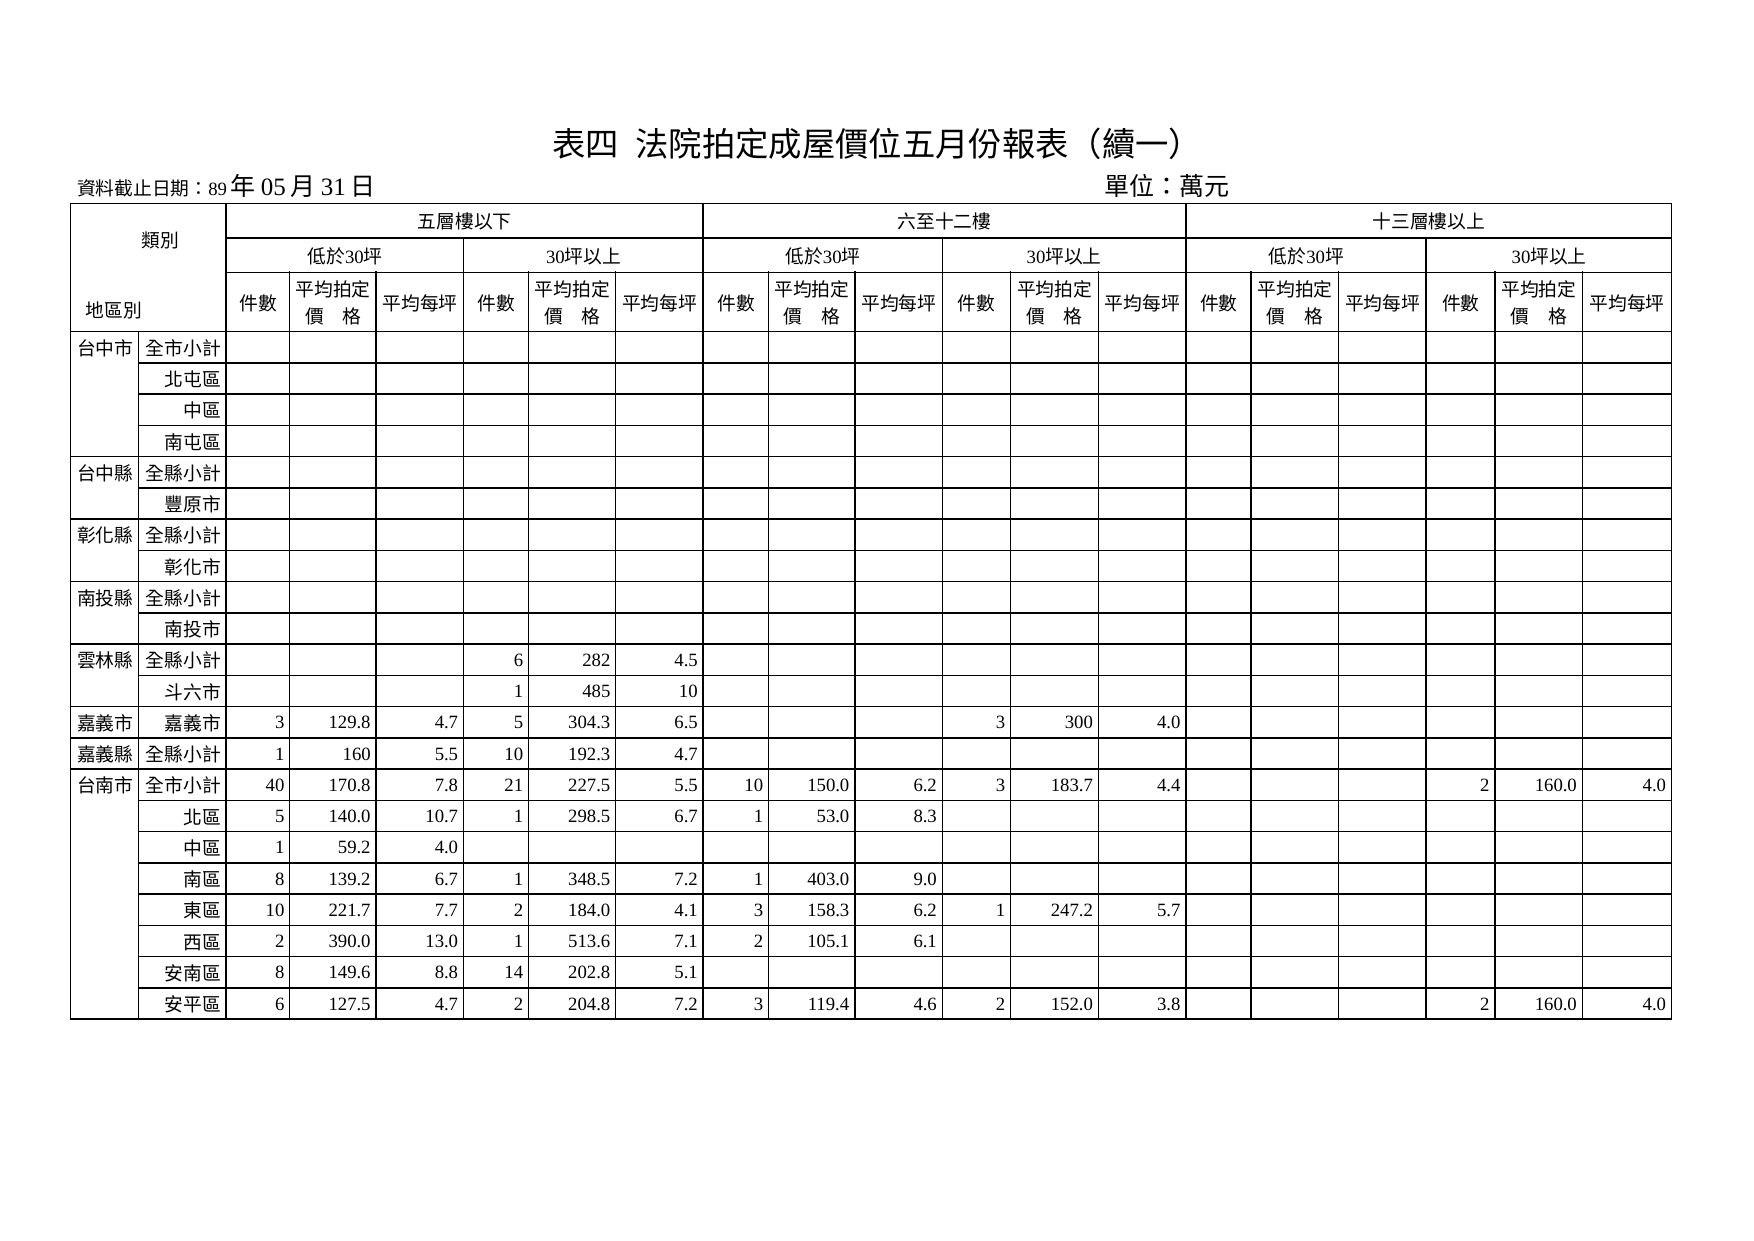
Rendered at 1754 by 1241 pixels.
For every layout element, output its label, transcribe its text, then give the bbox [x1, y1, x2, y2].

table_cell [1427, 551, 1494, 581]
table_cell 59.2 [290, 832, 375, 862]
table_cell [856, 364, 942, 393]
table_cell [856, 426, 942, 456]
table_cell 5.7 [1099, 895, 1185, 924]
table_cell [1252, 457, 1338, 487]
table_cell 低於30坪 [704, 239, 942, 271]
table_cell [1187, 395, 1250, 424]
table_cell 全縣小計 [139, 457, 225, 487]
table_cell 160 [290, 739, 375, 768]
table_cell 10 [464, 739, 528, 768]
table_cell [1011, 520, 1098, 549]
table_cell 160.0 [1496, 770, 1582, 799]
table_cell [1339, 739, 1425, 768]
table_cell [227, 489, 289, 518]
table_cell [1252, 864, 1338, 893]
table_cell [227, 676, 289, 706]
table_cell [1011, 957, 1098, 987]
table_cell 件數 [1427, 273, 1494, 331]
table_cell 6 [227, 989, 289, 1018]
table_cell [1496, 926, 1582, 956]
table_cell 1 [227, 739, 289, 768]
table_cell [71, 550, 138, 581]
table_cell [1252, 551, 1338, 581]
table_cell [290, 395, 375, 424]
table_cell [1011, 926, 1098, 956]
table_cell [943, 332, 1010, 362]
table_cell [1496, 676, 1582, 706]
table_cell [1099, 395, 1185, 424]
table_cell 平均拍定價 格 [529, 273, 615, 331]
table_cell 5 [464, 707, 528, 737]
table_cell 件數 [704, 273, 768, 331]
table_cell 全縣小計 [139, 582, 225, 612]
table_cell [769, 551, 854, 581]
table_cell [1187, 957, 1250, 987]
table_cell 2 [1427, 989, 1494, 1018]
table_cell [1339, 645, 1425, 674]
table_cell [529, 520, 615, 549]
table_cell 119.4 [769, 989, 854, 1018]
table_cell [377, 676, 463, 706]
table_cell 西區 [139, 926, 225, 956]
table_cell 5 [227, 801, 289, 831]
table_cell [1583, 582, 1671, 612]
table_cell 158.3 [769, 895, 854, 924]
table_cell [71, 362, 138, 393]
table_cell 3 [704, 989, 768, 1018]
table_cell [290, 582, 375, 612]
table_cell 2 [943, 989, 1010, 1018]
table_cell [943, 832, 1010, 862]
table_cell [1583, 957, 1671, 987]
table_cell [704, 364, 768, 393]
table_cell 3 [943, 707, 1010, 737]
table_cell 1 [464, 801, 528, 831]
table_cell 1 [943, 895, 1010, 924]
table_cell 1 [227, 832, 289, 862]
table_cell 平均每坪 [1339, 273, 1425, 331]
table_cell [1252, 707, 1338, 737]
table_cell [1339, 989, 1425, 1018]
table_header 五層樓以下 [227, 204, 702, 237]
table_cell [1339, 395, 1425, 424]
table_cell 40 [227, 770, 289, 799]
table_cell [616, 614, 702, 643]
table_cell [1187, 895, 1250, 924]
table_cell [616, 395, 702, 424]
table_cell [1011, 801, 1098, 831]
table_cell [1496, 551, 1582, 581]
table_cell 6.7 [377, 864, 463, 893]
table_cell [1099, 645, 1185, 674]
table_cell 150.0 [769, 770, 854, 799]
table_cell [1427, 457, 1494, 487]
table_cell 282 [529, 645, 615, 674]
table_cell [1583, 832, 1671, 862]
table_cell 2 [1427, 770, 1494, 799]
table_cell 4.1 [616, 895, 702, 924]
table_cell 2 [464, 989, 528, 1018]
table_cell [71, 862, 138, 893]
table_cell [1496, 895, 1582, 924]
table_cell 南區 [139, 864, 225, 893]
table_cell 5.1 [616, 957, 702, 987]
table_cell [529, 489, 615, 518]
table_cell [704, 957, 768, 987]
table_cell 10.7 [377, 801, 463, 831]
table_cell [464, 395, 528, 424]
table_cell [1011, 832, 1098, 862]
table_cell 184.0 [529, 895, 615, 924]
table_cell 4.0 [1583, 770, 1671, 799]
table_cell [1496, 645, 1582, 674]
table_cell [1252, 989, 1338, 1018]
table_cell [1187, 864, 1250, 893]
table_cell 1 [464, 926, 528, 956]
table_cell [1099, 520, 1185, 549]
table_cell [1496, 864, 1582, 893]
table_cell 204.8 [529, 989, 615, 1018]
table_cell [464, 551, 528, 581]
table_cell 全縣小計 [139, 645, 225, 674]
table_cell [1427, 614, 1494, 643]
table_cell [1011, 645, 1098, 674]
table_cell [943, 426, 1010, 456]
table_cell [464, 364, 528, 393]
table_cell [1339, 707, 1425, 737]
table_header 類別 地區別 [71, 204, 225, 331]
table_cell [227, 426, 289, 456]
table_cell [1427, 426, 1494, 456]
table_cell [769, 676, 854, 706]
table_cell 8 [227, 957, 289, 987]
table_cell 3 [227, 707, 289, 737]
table_cell [943, 582, 1010, 612]
table_cell 斗六市 [139, 676, 225, 706]
table_cell [1339, 895, 1425, 924]
table_cell 全市小計 [139, 332, 225, 362]
table_cell 件數 [464, 273, 528, 331]
table_cell 21 [464, 770, 528, 799]
table_cell [227, 645, 289, 674]
table_cell [529, 364, 615, 393]
table_cell 485 [529, 676, 615, 706]
table_cell [1099, 864, 1185, 893]
table_cell 平均拍定價 格 [1496, 273, 1582, 331]
table_cell [1496, 426, 1582, 456]
table_cell 4.0 [377, 832, 463, 862]
table_cell [1583, 676, 1671, 706]
table_cell 4.0 [1099, 707, 1185, 737]
table_cell [1099, 457, 1185, 487]
table_cell [769, 520, 854, 549]
table_cell [856, 582, 942, 612]
table_cell 348.5 [529, 864, 615, 893]
table_cell [1427, 645, 1494, 674]
table_cell 10 [704, 770, 768, 799]
text 表四 法院拍定成屋價位五月份報表（續一） [77, 118, 1677, 166]
table_cell [856, 832, 942, 862]
table_cell [1252, 520, 1338, 549]
table_cell [1099, 676, 1185, 706]
table_cell [616, 832, 702, 862]
table_cell 4.7 [616, 739, 702, 768]
table_cell [1427, 832, 1494, 862]
table_cell [1099, 957, 1185, 987]
table_cell [1252, 489, 1338, 518]
table_cell [1339, 957, 1425, 987]
table_cell 平均拍定價 格 [1252, 273, 1338, 331]
table_cell [1583, 801, 1671, 831]
table_cell [616, 582, 702, 612]
table_cell [529, 395, 615, 424]
table_cell 低於30坪 [227, 239, 463, 271]
table_cell [464, 520, 528, 549]
table_cell [1252, 926, 1338, 956]
table_cell [377, 489, 463, 518]
table_cell 件數 [943, 273, 1010, 331]
table_cell 台中市 [71, 332, 138, 362]
table_cell [1339, 364, 1425, 393]
table_cell [1427, 395, 1494, 424]
table_cell [377, 395, 463, 424]
table_cell [943, 676, 1010, 706]
table_cell [943, 864, 1010, 893]
table_cell 5.5 [377, 739, 463, 768]
table_cell 8.8 [377, 957, 463, 987]
table_cell [1496, 332, 1582, 362]
table_cell [1427, 520, 1494, 549]
table_cell [71, 612, 138, 643]
table_cell [1187, 614, 1250, 643]
table_cell [1496, 614, 1582, 643]
table_cell 227.5 [529, 770, 615, 799]
table_cell [290, 489, 375, 518]
table_cell 台中縣 [71, 457, 138, 487]
table_cell [1011, 582, 1098, 612]
table_cell 4.7 [377, 989, 463, 1018]
table_cell [856, 676, 942, 706]
table_cell [856, 957, 942, 987]
table_cell [1496, 739, 1582, 768]
table_cell [1583, 520, 1671, 549]
table_cell 嘉義市 [71, 707, 138, 737]
table_cell [290, 614, 375, 643]
table_cell 安南區 [139, 957, 225, 987]
table_cell [943, 489, 1010, 518]
table_cell [769, 364, 854, 393]
table_cell [1187, 332, 1250, 362]
table_cell [616, 426, 702, 456]
table_cell [1252, 332, 1338, 362]
table_cell 北區 [139, 801, 225, 831]
table_cell [71, 893, 138, 924]
table_cell 129.8 [290, 707, 375, 737]
table_cell [769, 645, 854, 674]
table_cell [943, 645, 1010, 674]
table_cell [856, 520, 942, 549]
table_cell [769, 614, 854, 643]
table_cell 平均每坪 [1099, 273, 1185, 331]
table_cell [704, 489, 768, 518]
table_cell [1011, 739, 1098, 768]
table_cell [616, 332, 702, 362]
table_cell 513.6 [529, 926, 615, 956]
table_cell 南屯區 [139, 426, 225, 456]
table_cell [1187, 989, 1250, 1018]
table_cell [704, 707, 768, 737]
table_cell [1011, 489, 1098, 518]
table_cell [1496, 520, 1582, 549]
table_cell [1496, 395, 1582, 424]
table_cell [71, 425, 138, 456]
table_cell [1496, 832, 1582, 862]
table_cell 140.0 [290, 801, 375, 831]
table_cell [290, 457, 375, 487]
table_header 十三層樓以上 [1187, 204, 1671, 237]
table_cell [1496, 707, 1582, 737]
table_cell [464, 457, 528, 487]
table_cell [1583, 364, 1671, 393]
table_cell [704, 614, 768, 643]
table_cell 170.8 [290, 770, 375, 799]
table_cell 6.5 [616, 707, 702, 737]
table_cell [227, 551, 289, 581]
table_cell [71, 925, 138, 956]
table_cell 7.7 [377, 895, 463, 924]
table_cell [1099, 832, 1185, 862]
table_cell 1 [704, 801, 768, 831]
table_cell 嘉義縣 [71, 739, 138, 768]
table_cell [377, 332, 463, 362]
table_cell [290, 426, 375, 456]
table_cell [1187, 489, 1250, 518]
table_cell [1583, 457, 1671, 487]
table_cell [704, 395, 768, 424]
table_cell 105.1 [769, 926, 854, 956]
table_cell [290, 551, 375, 581]
table_cell 平均每坪 [856, 273, 942, 331]
table_cell [856, 489, 942, 518]
table_cell [377, 551, 463, 581]
table_cell [377, 364, 463, 393]
table_cell [290, 676, 375, 706]
table_cell [1583, 645, 1671, 674]
table_cell [1252, 426, 1338, 456]
table_cell [1339, 520, 1425, 549]
table_cell 平均拍定價 格 [1011, 273, 1098, 331]
table_cell 160.0 [1496, 989, 1582, 1018]
table_cell 2 [704, 926, 768, 956]
table_cell 192.3 [529, 739, 615, 768]
table_cell [616, 520, 702, 549]
table_cell [290, 645, 375, 674]
table_cell [1339, 426, 1425, 456]
table_cell [769, 707, 854, 737]
table_cell 30坪以上 [464, 239, 702, 271]
table_cell [1496, 801, 1582, 831]
table_cell 183.7 [1011, 770, 1098, 799]
table_cell [377, 645, 463, 674]
table_cell [71, 393, 138, 424]
table_cell [769, 582, 854, 612]
table_cell [290, 520, 375, 549]
table_cell [943, 395, 1010, 424]
table_cell [856, 332, 942, 362]
table_cell [1099, 332, 1185, 362]
table_cell 202.8 [529, 957, 615, 987]
table_cell [1252, 614, 1338, 643]
table_cell [1583, 332, 1671, 362]
table_cell 1 [704, 864, 768, 893]
table_cell 件數 [227, 273, 289, 331]
table_cell 全縣小計 [139, 739, 225, 768]
table_cell [1099, 426, 1185, 456]
table_cell [1583, 739, 1671, 768]
table_cell [1252, 645, 1338, 674]
table_cell [1099, 489, 1185, 518]
table_cell [1583, 395, 1671, 424]
table_cell 5.5 [616, 770, 702, 799]
table_cell 139.2 [290, 864, 375, 893]
text 資料截止日期：89年05月31日 單位：萬元 [77, 166, 1677, 203]
table_cell [290, 364, 375, 393]
table_cell 13.0 [377, 926, 463, 956]
table_cell [1011, 395, 1098, 424]
table_header 六至十二樓 [704, 204, 1185, 237]
table_cell [704, 739, 768, 768]
table_cell [1339, 489, 1425, 518]
table_cell [1427, 864, 1494, 893]
table_cell [1427, 582, 1494, 612]
table_cell 平均每坪 [377, 273, 463, 331]
table_cell [227, 364, 289, 393]
table_cell 7.8 [377, 770, 463, 799]
table_cell [943, 520, 1010, 549]
table_cell [1496, 364, 1582, 393]
table_cell [856, 739, 942, 768]
table_cell [704, 551, 768, 581]
table_cell [1187, 832, 1250, 862]
table_cell [1011, 426, 1098, 456]
table_cell [856, 707, 942, 737]
table_cell 247.2 [1011, 895, 1098, 924]
table_cell [377, 614, 463, 643]
table_cell [529, 832, 615, 862]
table_cell 4.5 [616, 645, 702, 674]
table_cell [1252, 739, 1338, 768]
table_cell [1583, 864, 1671, 893]
table_cell [769, 426, 854, 456]
table_cell [464, 332, 528, 362]
table_cell [1099, 801, 1185, 831]
table_cell [943, 739, 1010, 768]
table_cell [227, 395, 289, 424]
table_cell [1339, 614, 1425, 643]
table_cell [227, 520, 289, 549]
table_cell 1 [464, 676, 528, 706]
table_cell [529, 426, 615, 456]
table_cell [704, 457, 768, 487]
table_cell [856, 395, 942, 424]
table_cell [769, 957, 854, 987]
table_cell 平均拍定價 格 [769, 273, 854, 331]
table_cell [1099, 364, 1185, 393]
table_cell 4.7 [377, 707, 463, 737]
table_cell [1583, 614, 1671, 643]
table_cell [377, 426, 463, 456]
table_cell 平均每坪 [1583, 273, 1671, 331]
table_cell 10 [227, 895, 289, 924]
table_cell 149.6 [290, 957, 375, 987]
table_cell [1011, 551, 1098, 581]
table_cell [769, 832, 854, 862]
table_cell [616, 489, 702, 518]
table_cell [227, 614, 289, 643]
table_cell [704, 832, 768, 862]
table_cell [1427, 801, 1494, 831]
table_cell [1339, 864, 1425, 893]
table_cell [704, 676, 768, 706]
table_cell [1427, 707, 1494, 737]
table_cell [227, 457, 289, 487]
table_cell [1583, 895, 1671, 924]
table_cell 低於30坪 [1187, 239, 1425, 271]
table_cell 彰化市 [139, 551, 225, 581]
table_cell [1427, 489, 1494, 518]
table_cell 嘉義市 [139, 707, 225, 737]
table_cell 127.5 [290, 989, 375, 1018]
table_cell [1339, 801, 1425, 831]
table_cell 2 [227, 926, 289, 956]
table_cell [769, 457, 854, 487]
table_cell 彰化縣 [71, 520, 138, 549]
table_cell 221.7 [290, 895, 375, 924]
table_cell 4.4 [1099, 770, 1185, 799]
table_cell [1011, 676, 1098, 706]
table_cell [616, 551, 702, 581]
table_cell [71, 831, 138, 862]
table_cell [464, 832, 528, 862]
table_cell [1583, 551, 1671, 581]
table_cell [377, 457, 463, 487]
table_cell 全縣小計 [139, 520, 225, 549]
table_cell [1496, 457, 1582, 487]
table_cell [1427, 895, 1494, 924]
table_cell [1099, 739, 1185, 768]
table_cell 2 [464, 895, 528, 924]
table_cell [71, 987, 138, 1018]
table_cell [71, 956, 138, 987]
table_cell [1011, 332, 1098, 362]
table_cell [464, 614, 528, 643]
table_cell 4.6 [856, 989, 942, 1018]
table_cell 南投市 [139, 614, 225, 643]
table_cell [1583, 426, 1671, 456]
table_cell [616, 457, 702, 487]
table_cell [1011, 457, 1098, 487]
table_cell 6.2 [856, 895, 942, 924]
table_cell [1339, 551, 1425, 581]
table_cell [856, 645, 942, 674]
table_cell [1583, 707, 1671, 737]
table_cell [704, 520, 768, 549]
table_cell 平均每坪 [616, 273, 702, 331]
table_cell [1252, 676, 1338, 706]
table_cell 3.8 [1099, 989, 1185, 1018]
table_cell [704, 645, 768, 674]
table_cell 中區 [139, 832, 225, 862]
table_cell [1339, 457, 1425, 487]
table_cell 7.1 [616, 926, 702, 956]
table_cell 6.7 [616, 801, 702, 831]
table_cell [769, 395, 854, 424]
table_cell 1 [464, 864, 528, 893]
table_cell [377, 520, 463, 549]
table_cell [1339, 832, 1425, 862]
table_cell 安平區 [139, 989, 225, 1018]
table_cell [943, 801, 1010, 831]
table_cell [1339, 676, 1425, 706]
table_cell [769, 332, 854, 362]
table_cell 300 [1011, 707, 1098, 737]
table_cell 全市小計 [139, 770, 225, 799]
table_cell 14 [464, 957, 528, 987]
table_cell [943, 957, 1010, 987]
table_cell [1099, 551, 1185, 581]
table_cell [1011, 864, 1098, 893]
table_cell [856, 551, 942, 581]
table_cell [1187, 426, 1250, 456]
table_cell [1427, 332, 1494, 362]
table_cell 8 [227, 864, 289, 893]
table_cell 9.0 [856, 864, 942, 893]
table_cell [1011, 364, 1098, 393]
table_cell [769, 489, 854, 518]
table_cell [1252, 582, 1338, 612]
table_cell [71, 675, 138, 706]
table_cell [1252, 895, 1338, 924]
table_cell 豐原市 [139, 489, 225, 518]
table_cell [856, 614, 942, 643]
table_cell [1187, 676, 1250, 706]
table_cell 4.0 [1583, 989, 1671, 1018]
table_cell 403.0 [769, 864, 854, 893]
table_cell 6 [464, 645, 528, 674]
table_cell [1583, 489, 1671, 518]
table_cell 53.0 [769, 801, 854, 831]
table_cell [1187, 770, 1250, 799]
table_cell 390.0 [290, 926, 375, 956]
table_cell 6.1 [856, 926, 942, 956]
table_cell [1099, 614, 1185, 643]
table_cell 10 [616, 676, 702, 706]
table_cell [529, 457, 615, 487]
table_cell [704, 426, 768, 456]
table_cell 北屯區 [139, 364, 225, 393]
table_cell [943, 457, 1010, 487]
table_cell [227, 582, 289, 612]
table_cell 平均拍定價 格 [290, 273, 375, 331]
table_cell [1187, 457, 1250, 487]
table_cell [1339, 770, 1425, 799]
table_cell [1339, 582, 1425, 612]
table_cell 8.3 [856, 801, 942, 831]
table_cell [1187, 582, 1250, 612]
table_cell [616, 364, 702, 393]
table_cell [1187, 551, 1250, 581]
table_cell [1252, 957, 1338, 987]
table_cell [464, 582, 528, 612]
table_cell [1427, 739, 1494, 768]
table_cell [1187, 645, 1250, 674]
table_cell [1427, 926, 1494, 956]
table_cell [1583, 926, 1671, 956]
table_cell [1427, 957, 1494, 987]
table_cell 中區 [139, 395, 225, 424]
table_cell [1252, 364, 1338, 393]
table_cell [769, 739, 854, 768]
table_cell [1099, 582, 1185, 612]
table_cell 152.0 [1011, 989, 1098, 1018]
table_cell [529, 332, 615, 362]
table_cell [856, 457, 942, 487]
table_cell [529, 614, 615, 643]
table_cell [1252, 801, 1338, 831]
table_cell [1099, 926, 1185, 956]
table_cell [1427, 364, 1494, 393]
table_cell [1496, 489, 1582, 518]
table_cell [1496, 957, 1582, 987]
table_cell 298.5 [529, 801, 615, 831]
table_cell 7.2 [616, 864, 702, 893]
table_cell [377, 582, 463, 612]
table_cell [1187, 926, 1250, 956]
table_cell [1187, 801, 1250, 831]
table_cell [464, 426, 528, 456]
table_cell [704, 582, 768, 612]
table_cell 台南市 [71, 770, 138, 799]
table_cell [1252, 770, 1338, 799]
table_cell [1252, 832, 1338, 862]
table_cell 南投縣 [71, 582, 138, 612]
table_cell [227, 332, 289, 362]
table_cell [943, 551, 1010, 581]
table_cell 件數 [1187, 273, 1250, 331]
table_cell [1496, 582, 1582, 612]
table_cell [1187, 520, 1250, 549]
table_cell 雲林縣 [71, 645, 138, 674]
table_cell [943, 926, 1010, 956]
table_cell 3 [704, 895, 768, 924]
table_cell 東區 [139, 895, 225, 924]
table_cell [71, 800, 138, 831]
table_cell 7.2 [616, 989, 702, 1018]
table_cell 304.3 [529, 707, 615, 737]
table_cell [1252, 395, 1338, 424]
table_cell [1011, 614, 1098, 643]
table_cell [290, 332, 375, 362]
table_cell [71, 487, 138, 518]
table_cell [1339, 926, 1425, 956]
table_cell [943, 614, 1010, 643]
table_cell [529, 551, 615, 581]
table_cell [1187, 739, 1250, 768]
table_cell [943, 364, 1010, 393]
table_cell 6.2 [856, 770, 942, 799]
table_cell [529, 582, 615, 612]
table_cell [1187, 364, 1250, 393]
table_cell 30坪以上 [943, 239, 1185, 271]
table_cell [1187, 707, 1250, 737]
table_cell 3 [943, 770, 1010, 799]
table_cell [464, 489, 528, 518]
table_cell [1339, 332, 1425, 362]
table_cell [704, 332, 768, 362]
table_cell [1427, 676, 1494, 706]
table_cell 30坪以上 [1427, 239, 1671, 271]
